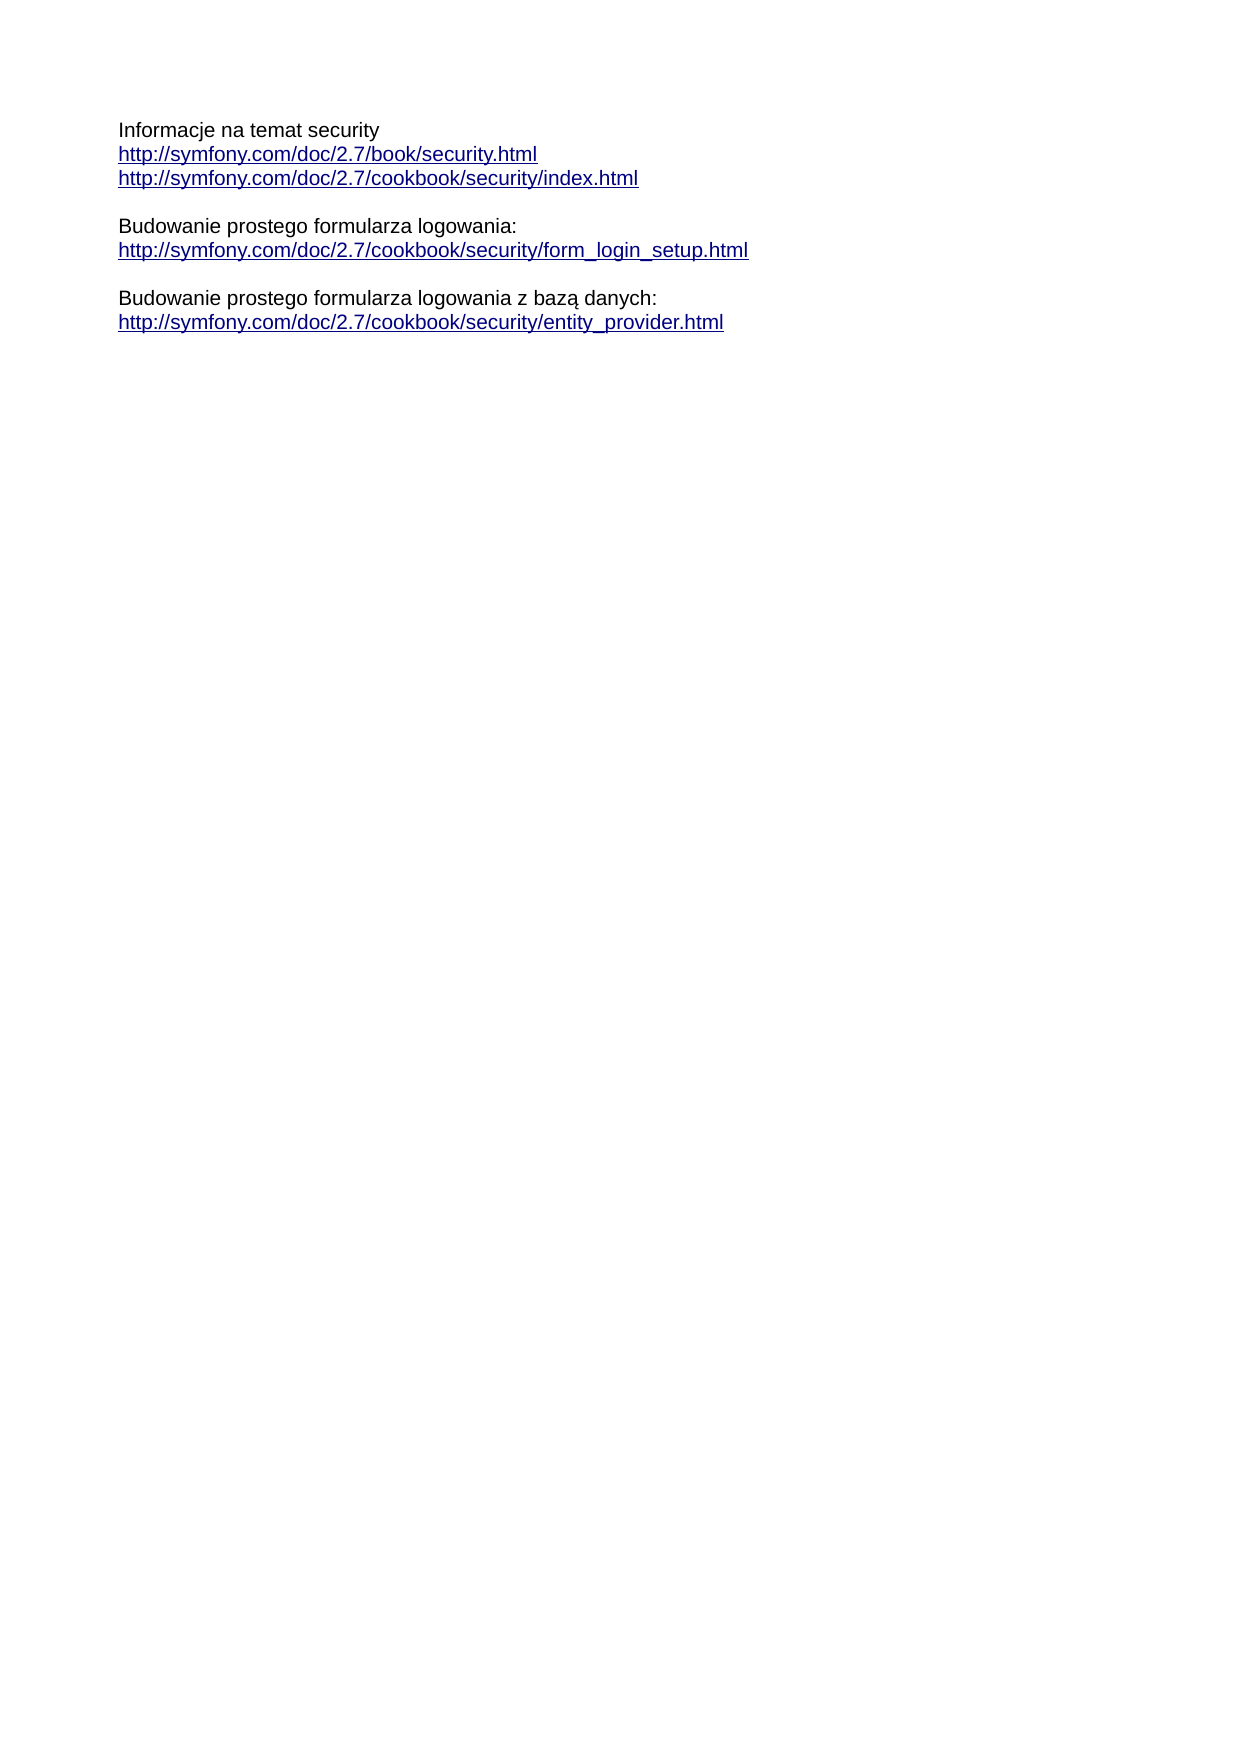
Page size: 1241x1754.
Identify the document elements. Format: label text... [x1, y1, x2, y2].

text Budowanie prostego formularza logowania z bazą danych: [118, 286, 1122, 310]
text http://symfony.com/doc/2.7/cookbook/security/index.html [118, 166, 1122, 190]
text http://symfony.com/doc/2.7/cookbook/security/form_login_setup.html [118, 238, 1122, 262]
text Informacje na temat security [118, 118, 1122, 142]
text Budowanie prostego formularza logowania: [118, 214, 1122, 238]
text http://symfony.com/doc/2.7/book/security.html [118, 142, 1122, 166]
text http://symfony.com/doc/2.7/cookbook/security/entity_provider.html [118, 310, 1122, 334]
